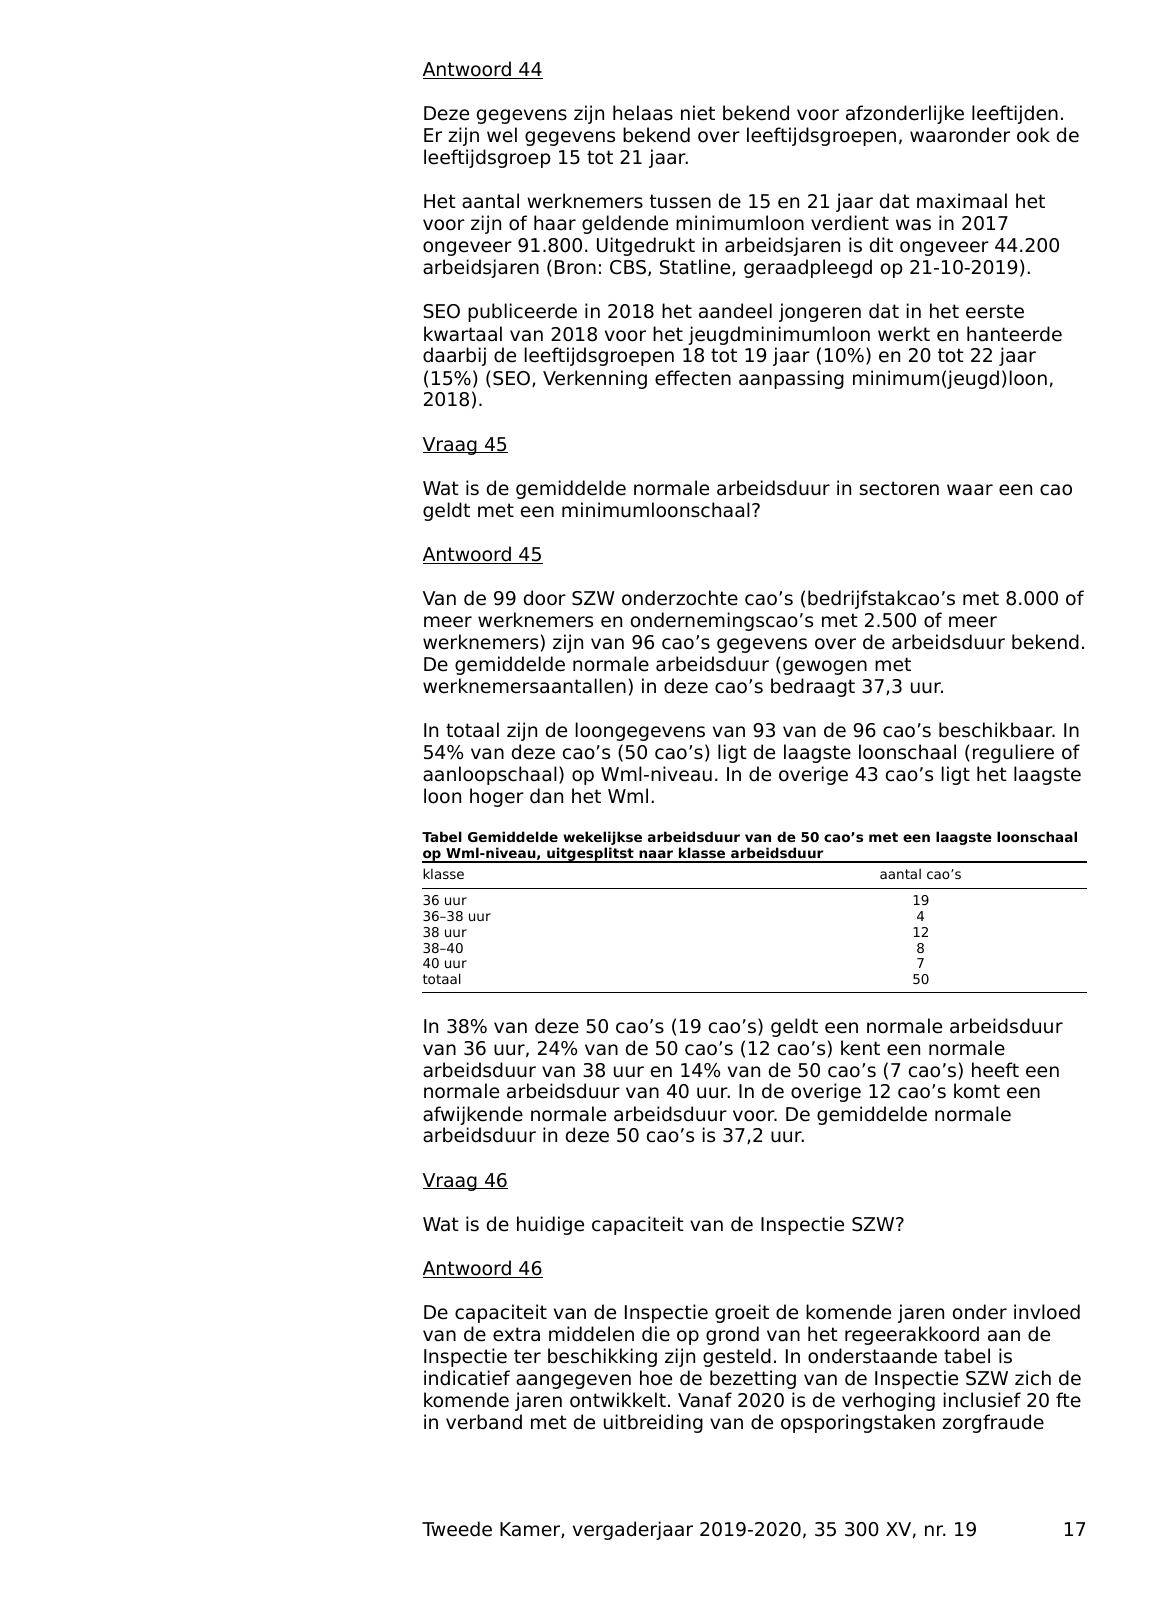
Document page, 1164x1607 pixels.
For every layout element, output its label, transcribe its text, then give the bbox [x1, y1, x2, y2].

table_cell aantal cao’s [754, 863, 1087, 887]
text Het aantal werknemers tussen de 15 en 21 jaar dat maximaal het voor zijn of haar geldende minimumloon verdient was in 2017 ongeveer 91.800. Uitgedrukt in arbeidsjaren is dit ongeveer 44.200 arbeidsjaren (Bron: CBS, Statline, geraadpleegd op 21-10-2019). [422, 191, 1087, 279]
text SEO publiceerde in 2018 het aandeel jongeren dat in het eerste kwartaal van 2018 voor het jeugdminimumloon werkt en hanteerde daarbij de leeftijdsgroepen 18 tot 19 jaar (10%) en 20 tot 22 jaar (15%) (SEO, Verkenning effecten aanpassing minimum(jeugd)loon, 2018). [422, 301, 1087, 411]
table_cell 4 [754, 909, 1087, 925]
table_cell klasse [422, 863, 754, 887]
table_cell 40 uur [422, 956, 754, 972]
table_cell 36–38 uur [422, 909, 754, 925]
table_cell 38 uur [422, 925, 754, 940]
table_cell 50 [754, 972, 1087, 992]
text Wat is de gemiddelde normale arbeidsduur in sectoren waar een cao geldt met een minimumloonschaal? [422, 478, 1087, 522]
text Deze gegevens zijn helaas niet bekend voor afzonderlijke leeftijden. Er zijn wel gegevens bekend over leeftijdsgroepen, waaronder ook de leeftijdsgroep 15 tot 21 jaar. [422, 103, 1087, 169]
subtitle Vraag 46 [422, 1169, 1087, 1192]
text In 38% van deze 50 cao’s (19 cao’s) geldt een normale arbeidsduur van 36 uur, 24% van de 50 cao’s (12 cao’s) kent een normale arbeidsduur van 38 uur en 14% van de 50 cao’s (7 cao’s) heeft een normale arbeidsduur van 40 uur. In de overige 12 cao’s komt een afwijkende normale arbeidsduur voor. De gemiddelde normale arbeidsduur in deze 50 cao’s is 37,2 uur. [422, 1016, 1087, 1147]
text In totaal zijn de loongegevens van 93 van de 96 cao’s beschikbaar. In 54% van deze cao’s (50 cao’s) ligt de laagste loonschaal (reguliere of aanloopschaal) op Wml-niveau. In de overige 43 cao’s ligt het laagste loon hoger dan het Wml. [422, 720, 1087, 808]
table_cell 36 uur [422, 889, 754, 909]
subtitle Antwoord 44 [422, 59, 1087, 81]
table_cell 19 [754, 889, 1087, 909]
text Wat is de huidige capaciteit van de Inspectie SZW? [422, 1214, 1087, 1236]
text De capaciteit van de Inspectie groeit de komende jaren onder invloed van de extra middelen die op grond van het regeerakkoord aan de Inspectie ter beschikking zijn gesteld. In onderstaande tabel is indicatief aangegeven hoe de bezetting van de Inspectie SZW zich de komende jaren ontwikkelt. Vanaf 2020 is de verhoging inclusief 20 fte in verband met de uitbreiding van de opsporingstaken zorgfraude [422, 1302, 1087, 1434]
subtitle Vraag 45 [422, 433, 1087, 456]
table_cell totaal [422, 972, 754, 992]
table_cell 7 [754, 956, 1087, 972]
subtitle Antwoord 45 [422, 544, 1087, 566]
subtitle Antwoord 46 [422, 1258, 1087, 1280]
table_cell 8 [754, 940, 1087, 956]
table_header Tabel Gemiddelde wekelijkse arbeidsduur van de 50 cao’s met een laagste loonschaal op Wml-niveau, uitgesplitst naar klasse arbeidsduur [422, 830, 1087, 861]
text Van de 99 door SZW onderzochte cao’s (bedrijfstakcao’s met 8.000 of meer werknemers en ondernemingscao’s met 2.500 of meer werknemers) zijn van 96 cao’s gegevens over de arbeidsduur bekend. De gemiddelde normale arbeidsduur (gewogen met werknemersaantallen) in deze cao’s bedraagt 37,3 uur. [422, 588, 1087, 698]
table_cell 38–40 [422, 940, 754, 956]
table_cell 12 [754, 925, 1087, 940]
